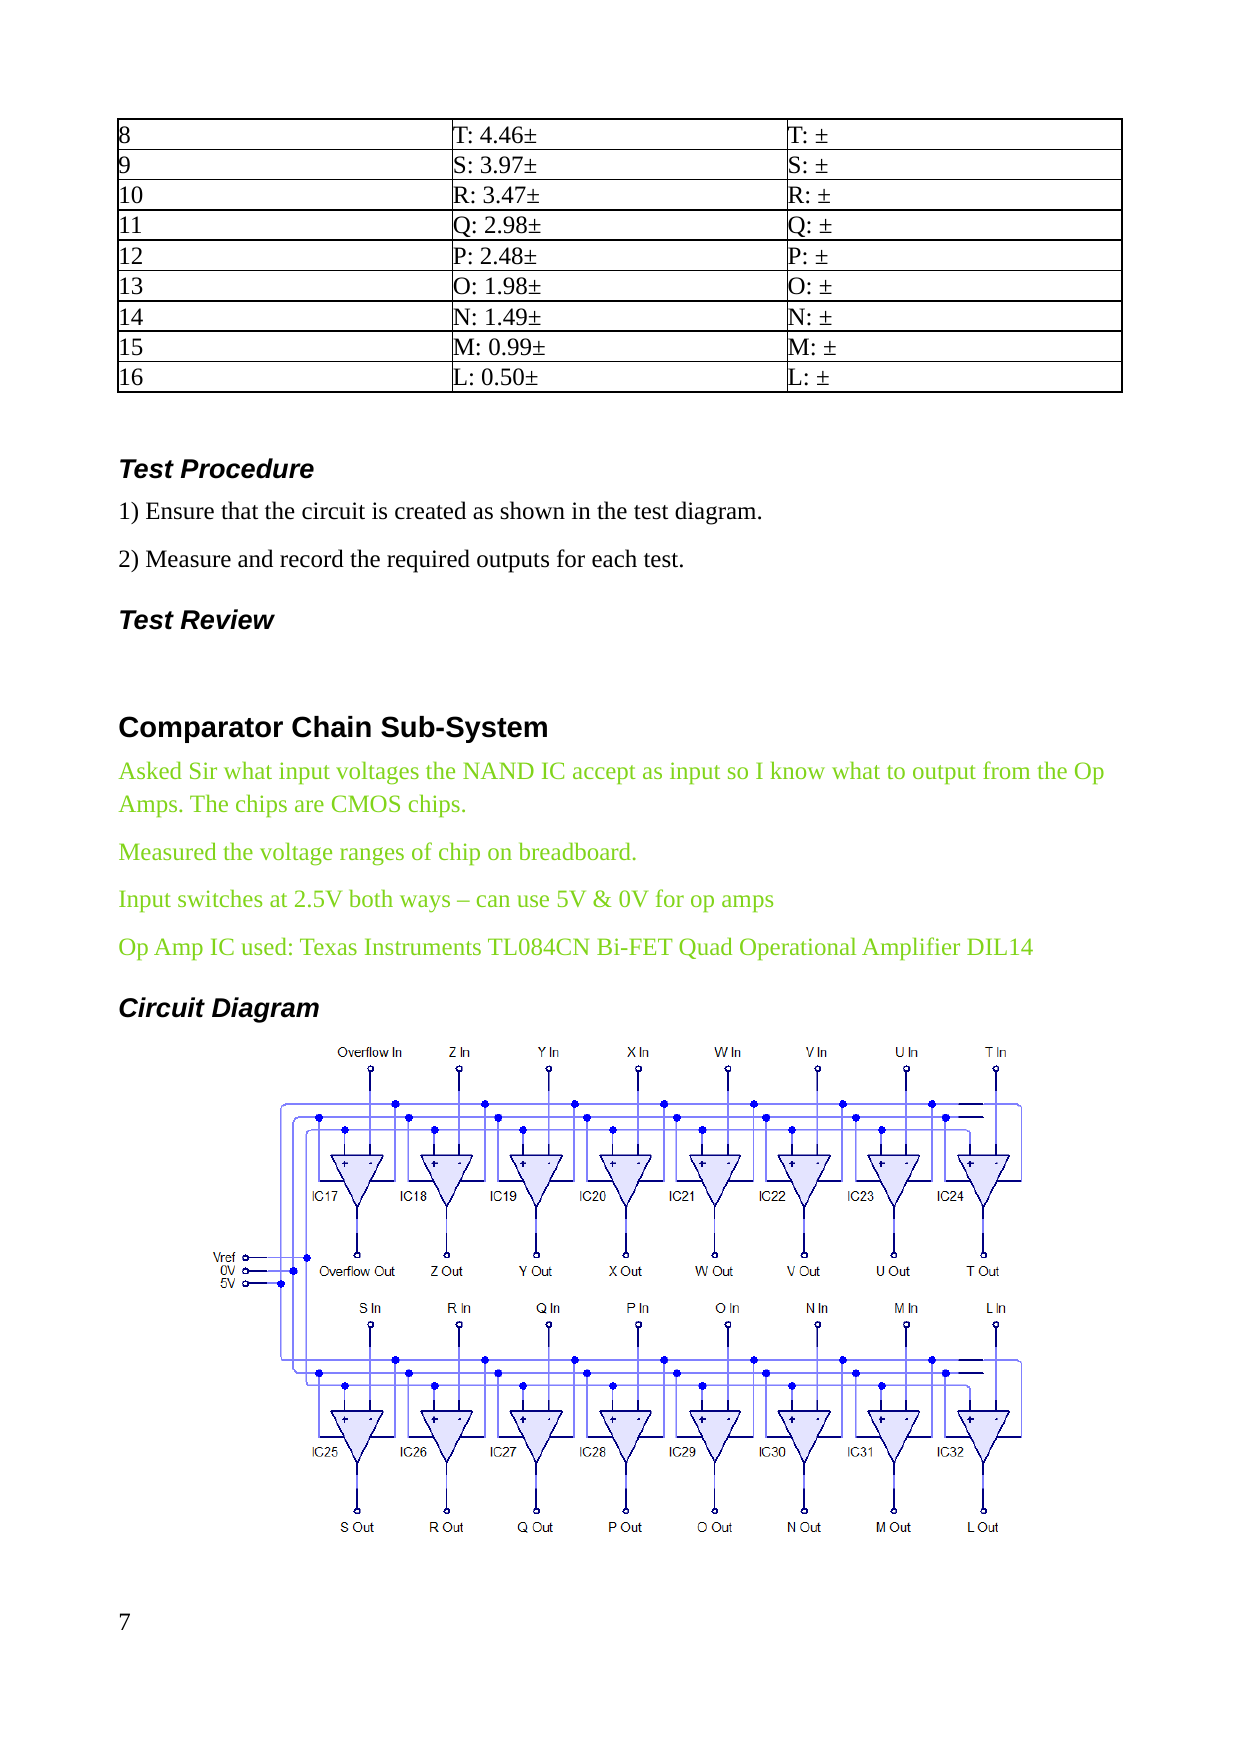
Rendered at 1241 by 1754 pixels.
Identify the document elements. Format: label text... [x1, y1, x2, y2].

table_cell 12 [119, 241, 452, 270]
subtitle Circuit Diagram [118, 992, 1122, 1023]
table_cell Q: 2.98± [453, 211, 787, 239]
table_cell 9 [119, 150, 452, 179]
subtitle Test Procedure [118, 453, 1122, 484]
subtitle Test Review [118, 604, 1122, 635]
table_cell S: ± [788, 150, 1121, 179]
text Op Amp IC used: Texas Instruments TL084CN Bi-FET Quad Operational Amplifier DIL14 [118, 932, 1122, 961]
table_cell 14 [119, 302, 452, 330]
table_cell M: 0.99± [453, 332, 787, 361]
table_cell O: 1.98± [453, 271, 787, 300]
table_cell 16 [119, 362, 452, 391]
table_cell R: 3.47± [453, 180, 787, 209]
table_cell P: 2.48± [453, 241, 787, 270]
text Measured the voltage ranges of chip on breadboard. [118, 837, 1122, 865]
text 2) Measure and record the required outputs for each test. [118, 544, 1122, 573]
table_cell 15 [119, 332, 452, 361]
table_cell N: ± [788, 302, 1121, 330]
table_cell 10 [119, 180, 452, 209]
table_cell 13 [119, 271, 452, 300]
table_cell Q: ± [788, 211, 1121, 239]
text Input switches at 2.5V both ways – can use 5V & 0V for op amps [118, 884, 1122, 913]
table_cell M: ± [788, 332, 1121, 361]
text 1) Ensure that the circuit is created as shown in the test diagram. [118, 496, 1122, 525]
text Asked Sir what input voltages the NAND IC accept as input so I know what to output from the Op Amps. The chips are CMOS chips. [118, 756, 1122, 818]
table_cell 8 [119, 120, 452, 148]
table_cell T: 4.46± [453, 120, 787, 148]
table_cell N: 1.49± [453, 302, 787, 330]
table_cell 11 [119, 211, 452, 239]
picture [203, 1035, 1037, 1544]
table_cell L: 0.50± [453, 362, 787, 391]
table_cell S: 3.97± [453, 150, 787, 179]
table_cell L: ± [788, 362, 1121, 391]
table_cell T: ± [788, 120, 1121, 148]
table_cell R: ± [788, 180, 1121, 209]
subtitle Comparator Chain Sub-System [118, 710, 1122, 743]
table_cell P: ± [788, 241, 1121, 270]
table_cell O: ± [788, 271, 1121, 300]
